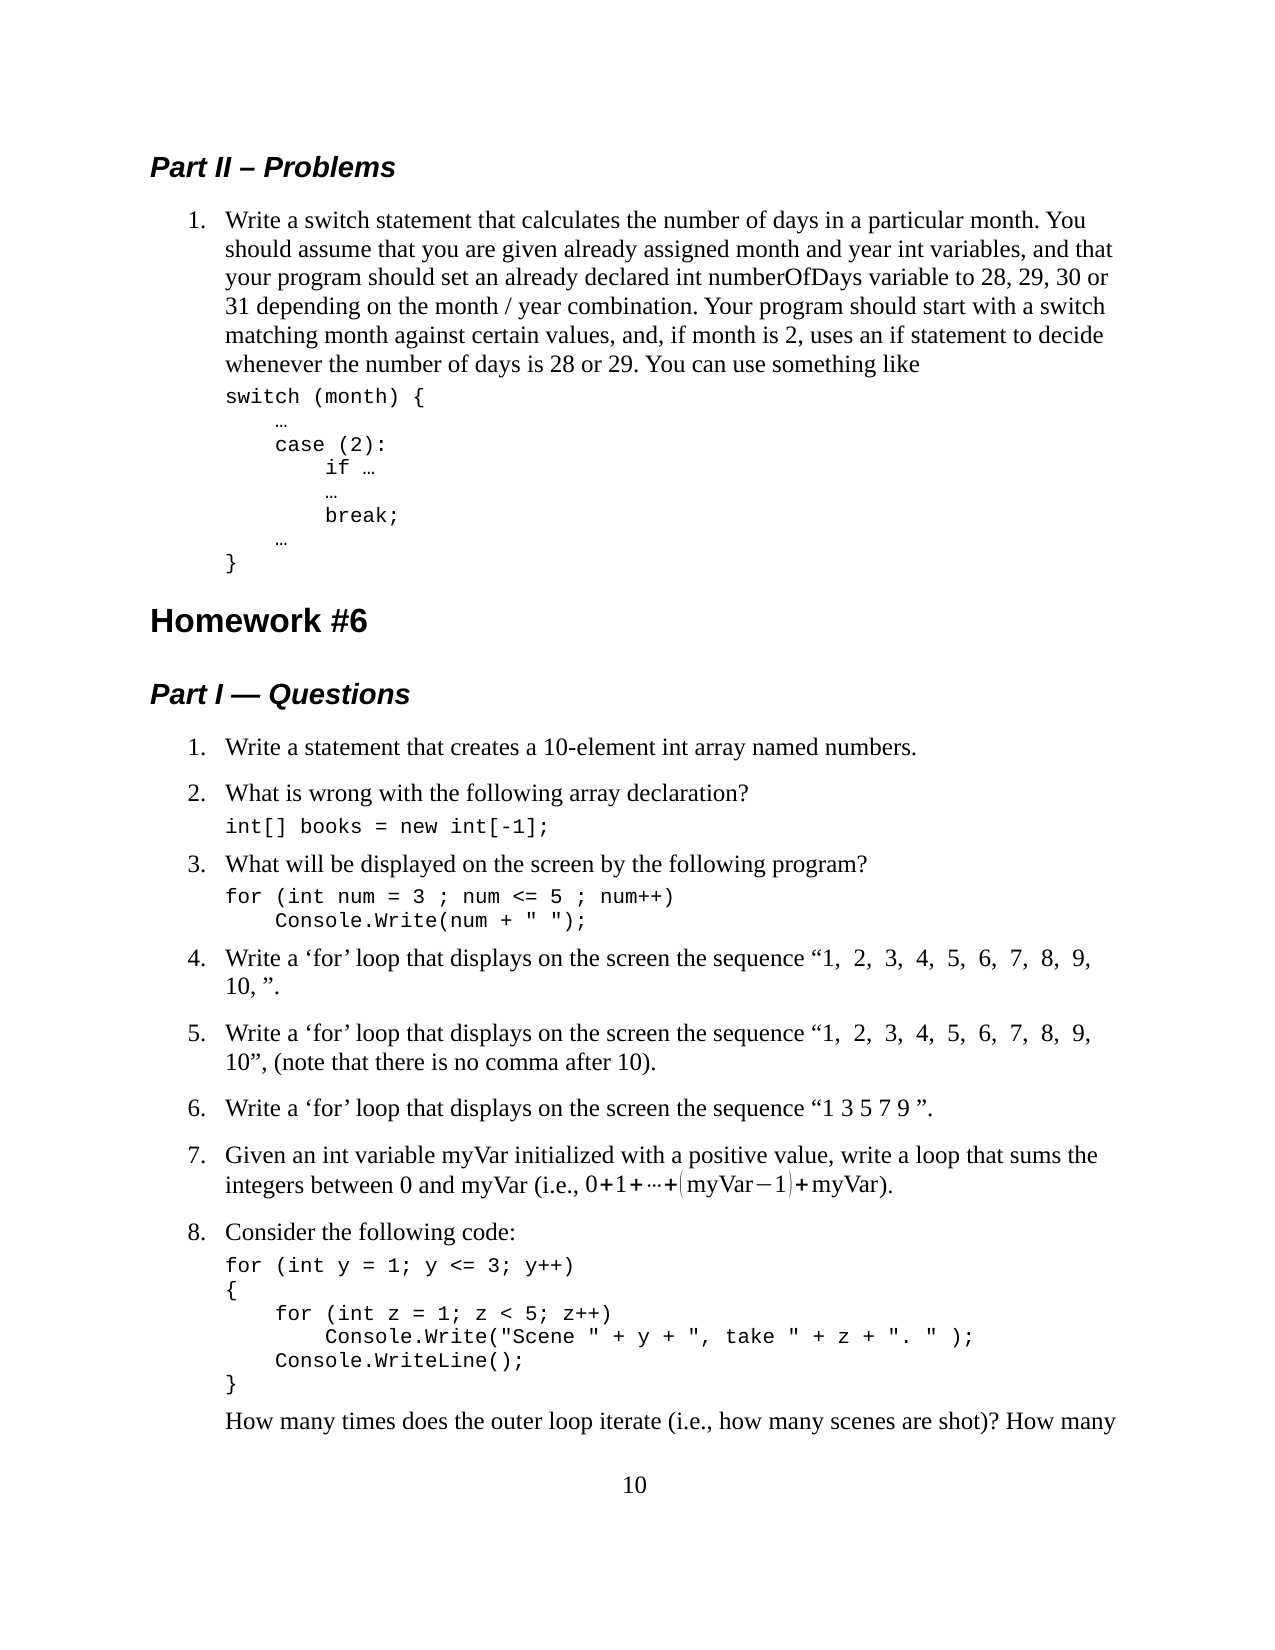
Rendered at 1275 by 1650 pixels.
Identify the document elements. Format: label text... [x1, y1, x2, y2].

list Consider the following code: [187, 1217, 1125, 1246]
list for (int y = 1; y <= 3; y++) [187, 1255, 1125, 1279]
list Console.Write(num + " "); [187, 910, 1125, 934]
list Write a ‘for’ loop that displays on the screen the sequence “1, 2, 3, 4, 5, 6, 7, 8, 9, 10”, (note that there is no comma after 10). [187, 1018, 1125, 1076]
list … [187, 528, 1125, 552]
subtitle Part II – Problems [150, 150, 1125, 183]
list } [187, 1373, 1125, 1397]
list What is wrong with the following array declaration? [187, 778, 1125, 807]
list … [187, 410, 1125, 434]
list Write a ‘for’ loop that displays on the screen the sequence “1 3 5 7 9 ”. [187, 1093, 1125, 1122]
list case (2): [187, 434, 1125, 457]
list switch (month) { [187, 386, 1125, 410]
list Write a ‘for’ loop that displays on the screen the sequence “1, 2, 3, 4, 5, 6, 7, 8, 9, 10, ”. [187, 943, 1125, 1000]
list for (int num = 3 ; num <= 5 ; num++) [187, 886, 1125, 910]
subtitle Part I — Questions [150, 677, 1125, 710]
subtitle Homework #6 [150, 601, 1125, 639]
list What will be displayed on the screen by the following program? [187, 849, 1125, 877]
list Given an int variable myVar initialized with a positive value, write a loop that sums the integers between 0 and myVar (i.e., ). [187, 1140, 1125, 1199]
list Write a switch statement that calculates the number of days in a particular month. You should assume that you are given already assigned month and year int variables, and that your program should set an already declared int numberOfDays variable to 28, 29, 30 or 31 depending on the month / year combination. Your program should start with a switch matching month against certain values, and, if month is 2, uses an if statement to decide whenever the number of days is 28 or 29. You can use something like [187, 205, 1125, 377]
list int[] books = new int[-1]; [187, 816, 1125, 840]
list { [187, 1279, 1125, 1302]
list break; [187, 505, 1125, 528]
list Console.Write("Scene " + y + ", take " + z + ". " ); [187, 1326, 1125, 1350]
list Console.WriteLine(); [187, 1350, 1125, 1373]
list } [187, 552, 1125, 576]
list for (int z = 1; z < 5; z++) [187, 1302, 1125, 1326]
list Write a statement that creates a 10-element int array named numbers. [187, 732, 1125, 761]
list if … [187, 457, 1125, 481]
list … [187, 481, 1125, 505]
list How many times does the outer loop iterate (i.e., how many scenes are shot)? How many [187, 1406, 1125, 1435]
